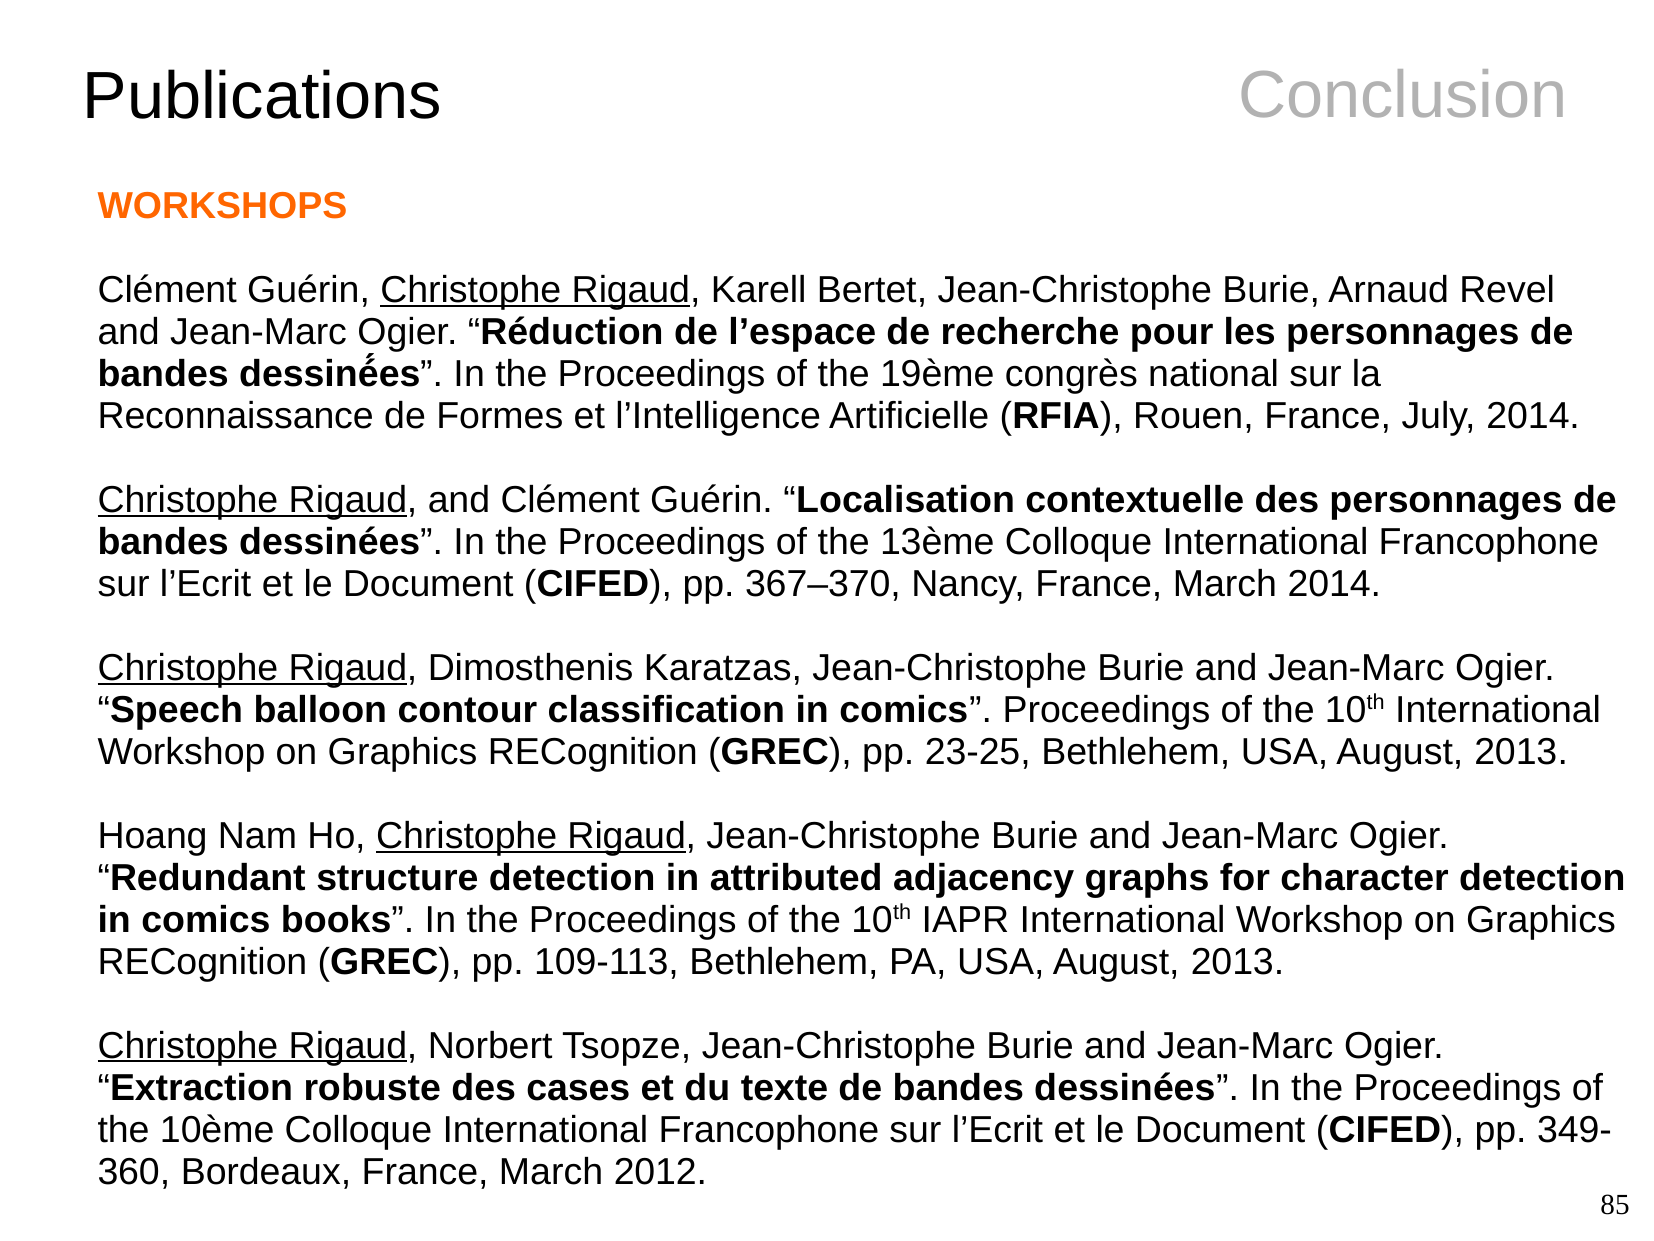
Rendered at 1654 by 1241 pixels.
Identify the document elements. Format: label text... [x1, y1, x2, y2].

title Publications [82, 49, 1571, 142]
text_box WORKSHOPS Clément Guérin, Christophe Rigaud, Karell Bertet, Jean-Christophe Burie, Arnaud Revel and Jean-Marc Ogier. “Réduction de l’espace de recherche pour les personnages de bandes dessiné́es”. In the Proceedings of the 19ème congrès national sur la Reconnaissance de Formes et l’Intelligence Artificielle (RFIA), Rouen, France, July, 2014. Christophe Rigaud, and Clément Guérin. “Localisation contextuelle des personnages de bandes dessinées”. In the Proceedings of the 13ème Colloque International Francophone sur l’Ecrit et le Document (CIFED), pp. 367–370, Nancy, France, March 2014. Christophe Rigaud, Dimosthenis Karatzas, Jean-Christophe Burie and Jean-Marc Ogier. “Speech balloon contour classification in comics”. Proceedings of the 10th International Workshop on Graphics RECognition (GREC), pp. 23-25, Bethlehem, USA, August, 2013. Hoang Nam Ho, Christophe Rigaud, Jean-Christophe Burie and Jean-Marc Ogier. “Redundant structure detection in attributed adjacency graphs for character detection in comics books”. In the Proceedings of the 10th IAPR International Workshop on Graphics RECognition (GREC), pp. 109-113, Bethlehem, PA, USA, August, 2013. Christophe Rigaud, Norbert Tsopze, Jean-Christophe Burie and Jean-Marc Ogier. “Extraction robuste des cases et du texte de bandes dessinées”. In the Proceedings of the 10ème Colloque International Francophone sur l’Ecrit et le Document (CIFED), pp. 349-360, Bordeaux, France, March 2012. [82, 177, 1642, 1241]
